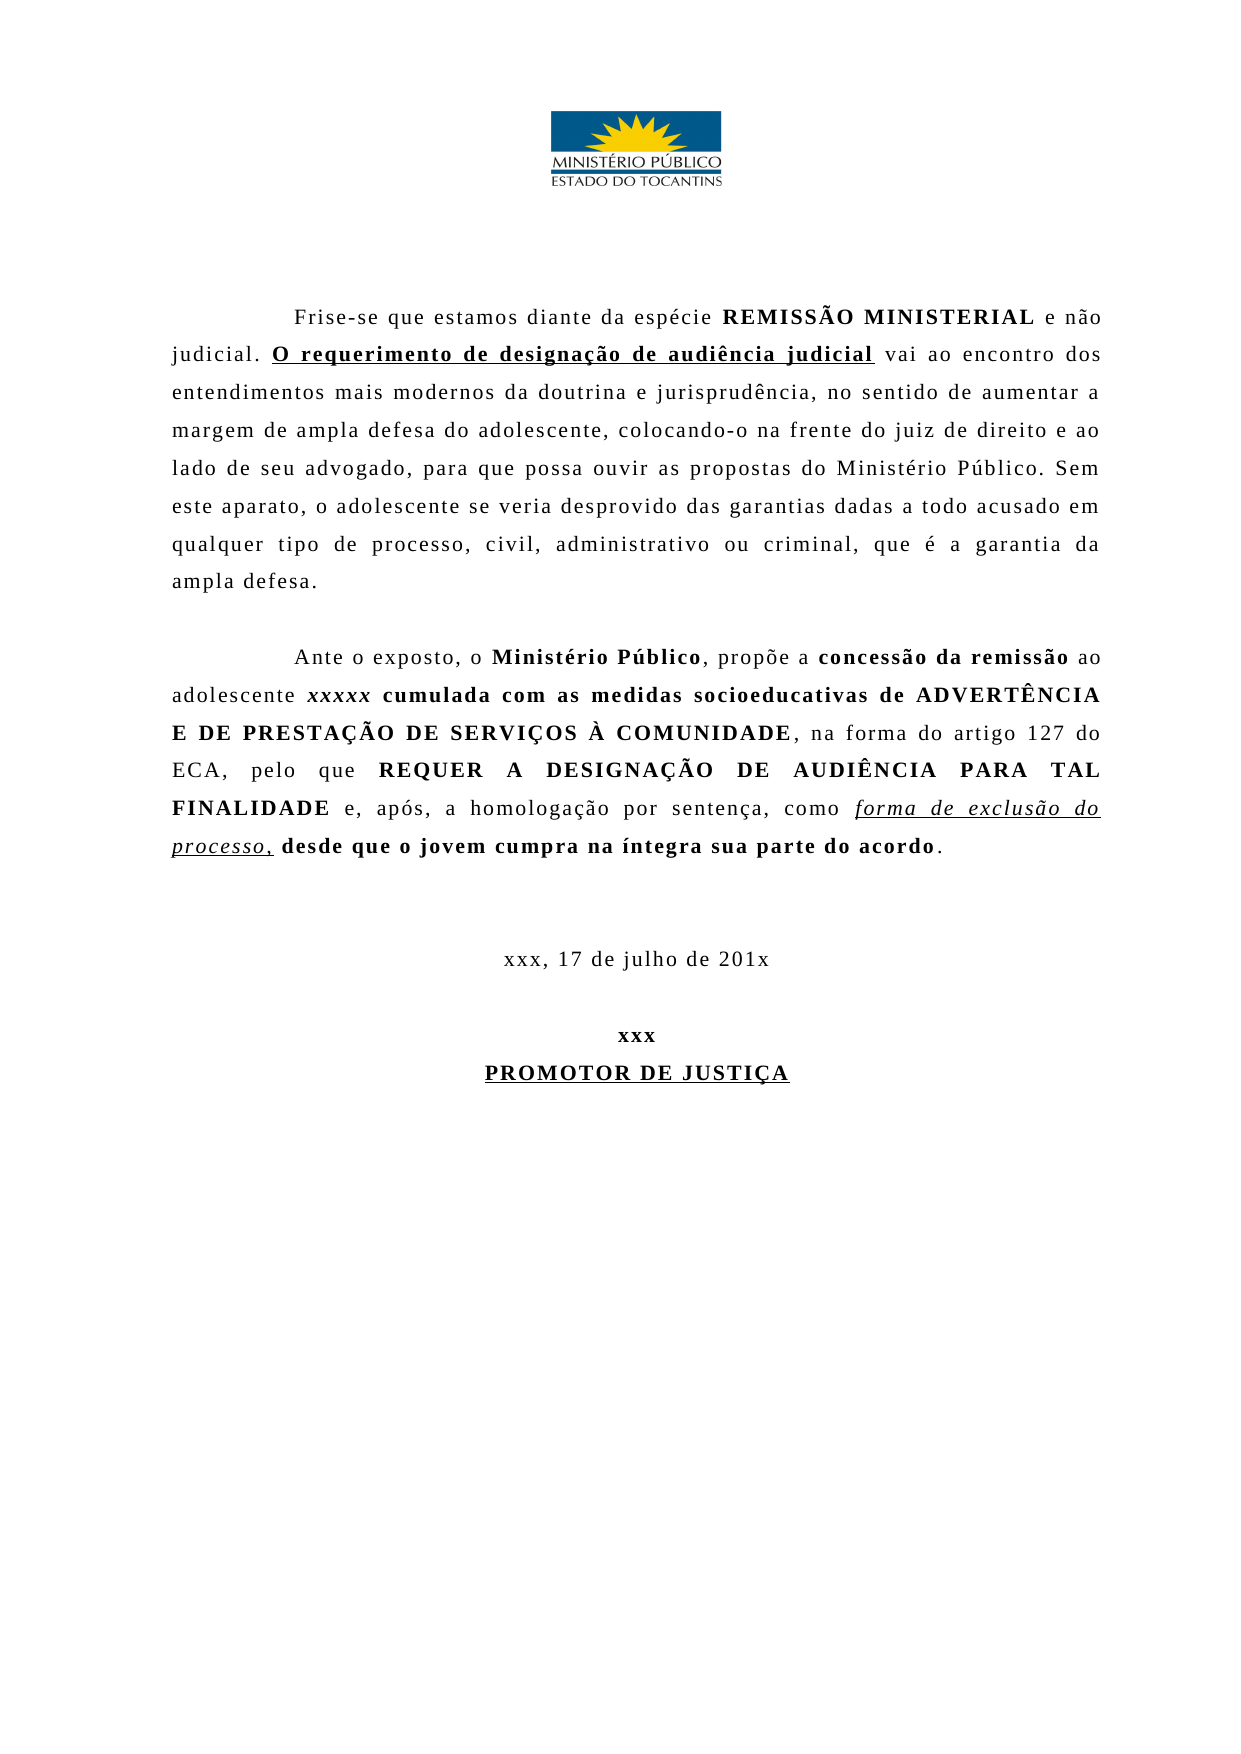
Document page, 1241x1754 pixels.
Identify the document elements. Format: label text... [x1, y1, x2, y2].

text xxx, 17 de julho de 201x [172, 946, 1101, 972]
text xxx [172, 1022, 1101, 1047]
text PROMOTOR DE JUSTIÇA [172, 1060, 1101, 1085]
text Frise-se que estamos diante da espécie REMISSÃO MINISTERIAL e não judicial. O requerimento de designação de audiência judicial vai ao encontro dos entendimentos mais modernos da doutrina e jurisprudência, no sentido de aumentar a margem de ampla defesa do adolescente, colocando-o na frente do juiz de direito e ao lado de seu advogado, para que possa ouvir as propostas do Ministério Público. Sem este aparato, o adolescente se veria desprovido das garantias dadas a todo acusado em qualquer tipo de processo, civil, administrativo ou criminal, que é a garantia da ampla defesa. [172, 304, 1101, 593]
picture [551, 111, 722, 186]
text Ante o exposto, o Ministério Público, propõe a concessão da remissão ao adolescente xxxxx cumulada com as medidas socioeducativas de ADVERTÊNCIA E DE PRESTAÇÃO DE SERVIÇOS À COMUNIDADE, na forma do artigo 127 do ECA, pelo que REQUER A DESIGNAÇÃO DE AUDIÊNCIA PARA TAL FINALIDADE e, após, a homologação por sentença, como forma de exclusão do processo, desde que o jovem cumpra na íntegra sua parte do acordo. [172, 644, 1101, 858]
